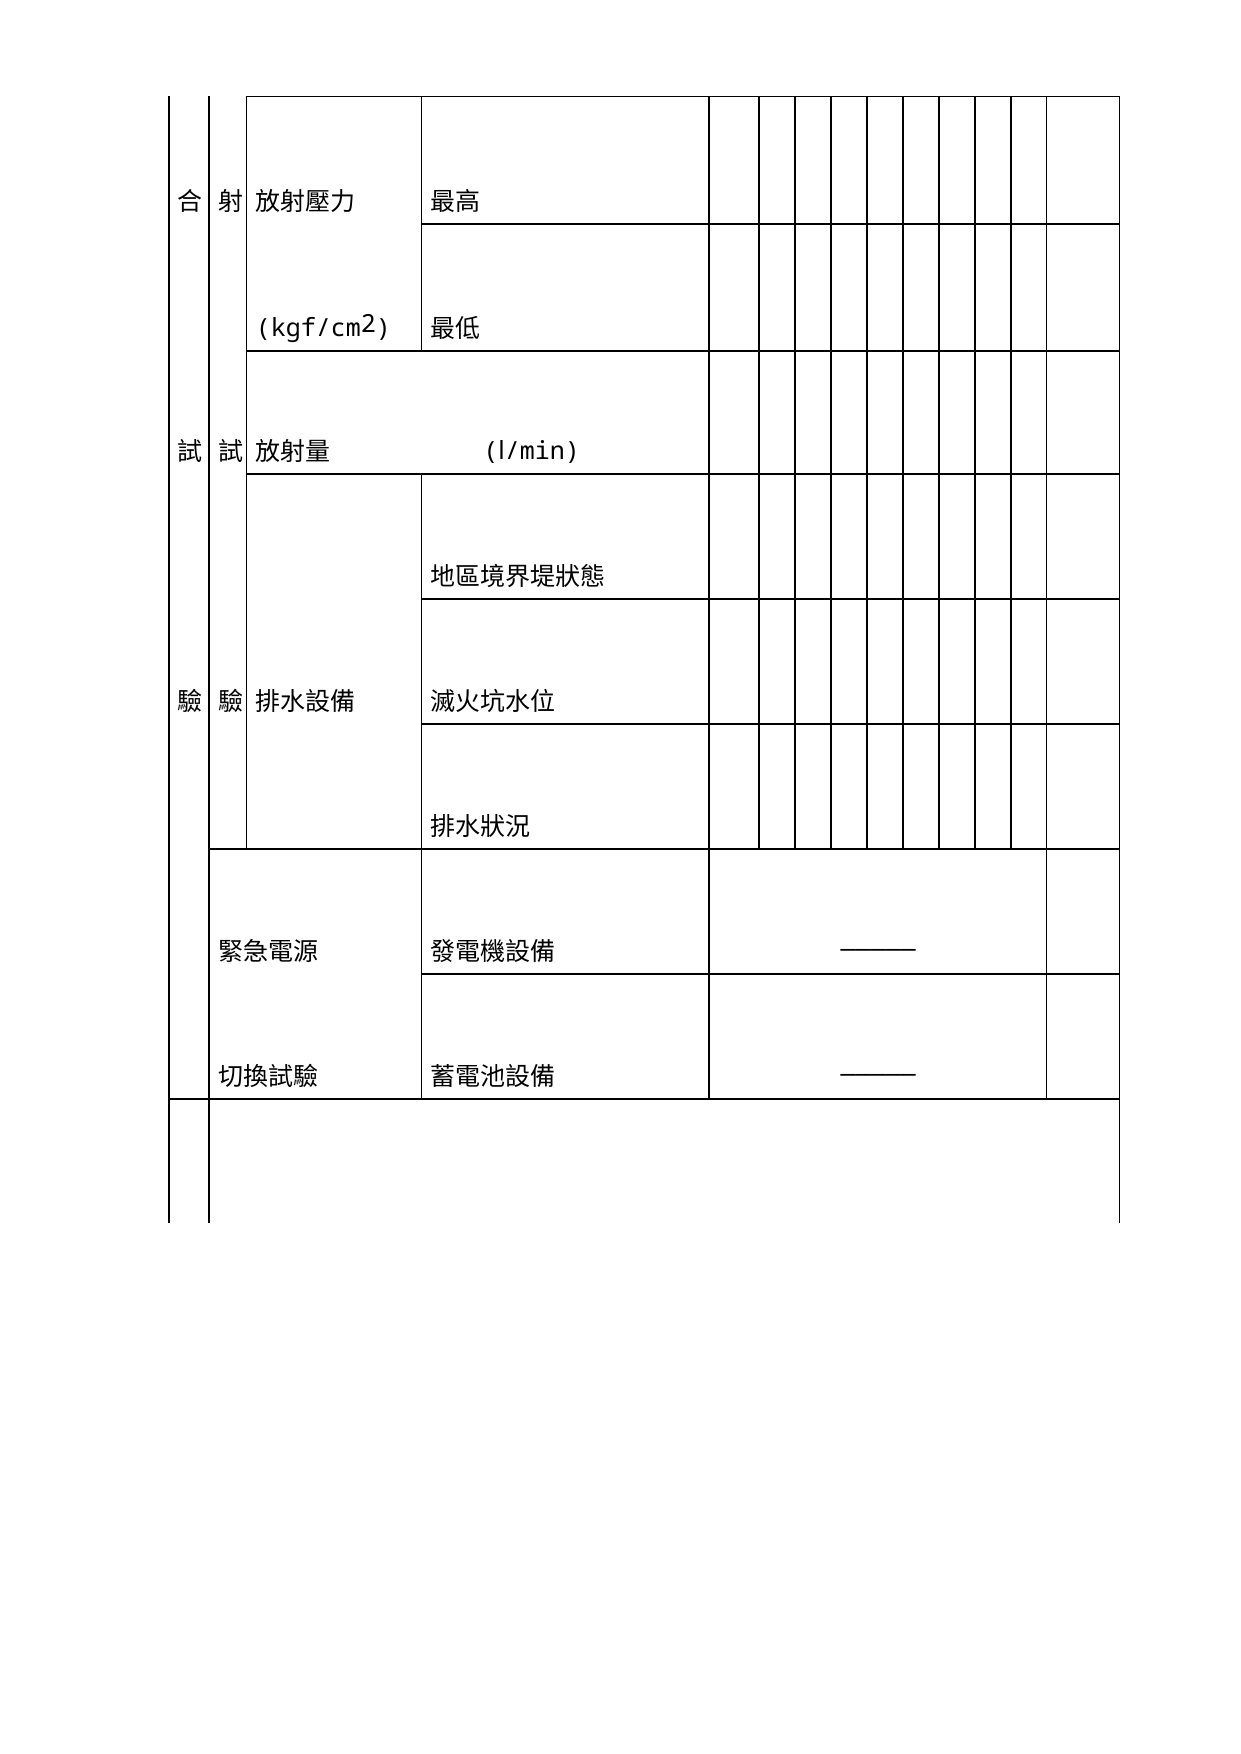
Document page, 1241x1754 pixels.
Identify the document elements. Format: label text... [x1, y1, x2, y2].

table_cell 射 [210, 96, 246, 223]
table_cell [170, 1100, 208, 1223]
table_cell [1047, 725, 1119, 848]
table_cell ───── [710, 850, 1046, 973]
table_cell [210, 473, 246, 598]
table_cell [832, 225, 866, 350]
table_cell [760, 725, 794, 848]
table_cell [832, 600, 866, 723]
table_cell [210, 1100, 247, 1223]
table_cell [760, 97, 794, 223]
table_cell [832, 352, 866, 473]
table_cell [1047, 1100, 1119, 1223]
table_cell [1047, 225, 1119, 350]
table_cell [1012, 475, 1046, 598]
table_cell [940, 725, 974, 848]
table_cell [904, 97, 938, 223]
table_cell 排水狀況 [422, 725, 708, 848]
table_cell [796, 225, 830, 350]
table_cell ───── [710, 975, 1046, 1098]
table_cell 最低 [422, 225, 708, 350]
table_cell [868, 225, 902, 350]
table_cell [832, 725, 866, 848]
table_cell [760, 600, 794, 723]
table_cell [1047, 975, 1119, 1098]
table_cell [760, 225, 794, 350]
table_cell [796, 475, 830, 598]
table_cell [976, 600, 1010, 723]
table_cell [760, 352, 794, 473]
table_cell [796, 97, 830, 223]
table_cell [710, 475, 758, 598]
table_cell [904, 225, 938, 350]
table_cell [976, 352, 1010, 473]
table_cell [976, 725, 1010, 848]
table_cell [1047, 850, 1119, 973]
table_cell [940, 225, 974, 350]
table_cell 滅火坑水位 [422, 600, 708, 723]
table_cell [796, 352, 830, 473]
table_cell [1012, 352, 1046, 473]
table_cell [170, 723, 208, 848]
table_cell [976, 225, 1010, 350]
table_cell 驗 [210, 598, 246, 723]
table_cell [976, 475, 1010, 598]
table_cell [210, 223, 246, 350]
table_cell [940, 600, 974, 723]
table_cell [904, 352, 938, 473]
table_cell [904, 475, 938, 598]
table_cell [709, 1100, 1047, 1223]
table_cell [247, 1100, 422, 1223]
table_cell 發電機設備 [422, 850, 708, 973]
table_cell [1047, 475, 1119, 598]
table_cell 試 [170, 350, 208, 473]
table_cell [976, 97, 1010, 223]
table_cell [868, 725, 902, 848]
table_cell [710, 225, 758, 350]
table_cell [868, 475, 902, 598]
table_cell [170, 473, 208, 598]
table_cell [710, 97, 758, 223]
table_cell [710, 352, 758, 473]
table_cell 放射壓力 [247, 97, 421, 223]
table_cell [170, 973, 208, 1098]
table_cell 驗 [170, 598, 208, 723]
table_cell [1047, 600, 1119, 723]
table_cell [868, 600, 902, 723]
table_cell [247, 475, 421, 598]
table_cell [1047, 97, 1119, 223]
table_cell [1012, 600, 1046, 723]
table_cell 蓄電池設備 [422, 975, 708, 1098]
table_cell 切換試驗 [210, 973, 421, 1098]
table_cell [1012, 725, 1046, 848]
table_cell [210, 723, 246, 848]
table_cell [710, 725, 758, 848]
table_cell [904, 725, 938, 848]
table_cell [710, 600, 758, 723]
table_cell [1047, 352, 1119, 473]
table_cell [760, 475, 794, 598]
table_cell (l/min) [459, 352, 708, 473]
table_cell 最高 [422, 97, 708, 223]
table_cell 合 [170, 96, 208, 223]
table_cell [868, 352, 902, 473]
table_cell [940, 97, 974, 223]
table_cell [940, 475, 974, 598]
table_cell 放射量 [247, 352, 459, 473]
table_cell 試 [210, 350, 246, 473]
table_cell [247, 723, 421, 848]
table_cell [422, 1100, 709, 1223]
table_cell 緊急電源 [210, 850, 421, 973]
table_cell [170, 848, 208, 973]
table_cell 地區境界堤狀態 [422, 475, 708, 598]
table_cell (kgf/cm2) [247, 223, 421, 350]
table_cell 排水設備 [247, 598, 421, 723]
table_cell [832, 97, 866, 223]
table_cell [1012, 225, 1046, 350]
table_cell [832, 475, 866, 598]
table_cell [904, 600, 938, 723]
table_cell [796, 725, 830, 848]
table_cell [868, 97, 902, 223]
table_cell [940, 352, 974, 473]
table_cell [796, 600, 830, 723]
table_cell [170, 223, 208, 350]
table_cell [1012, 97, 1046, 223]
